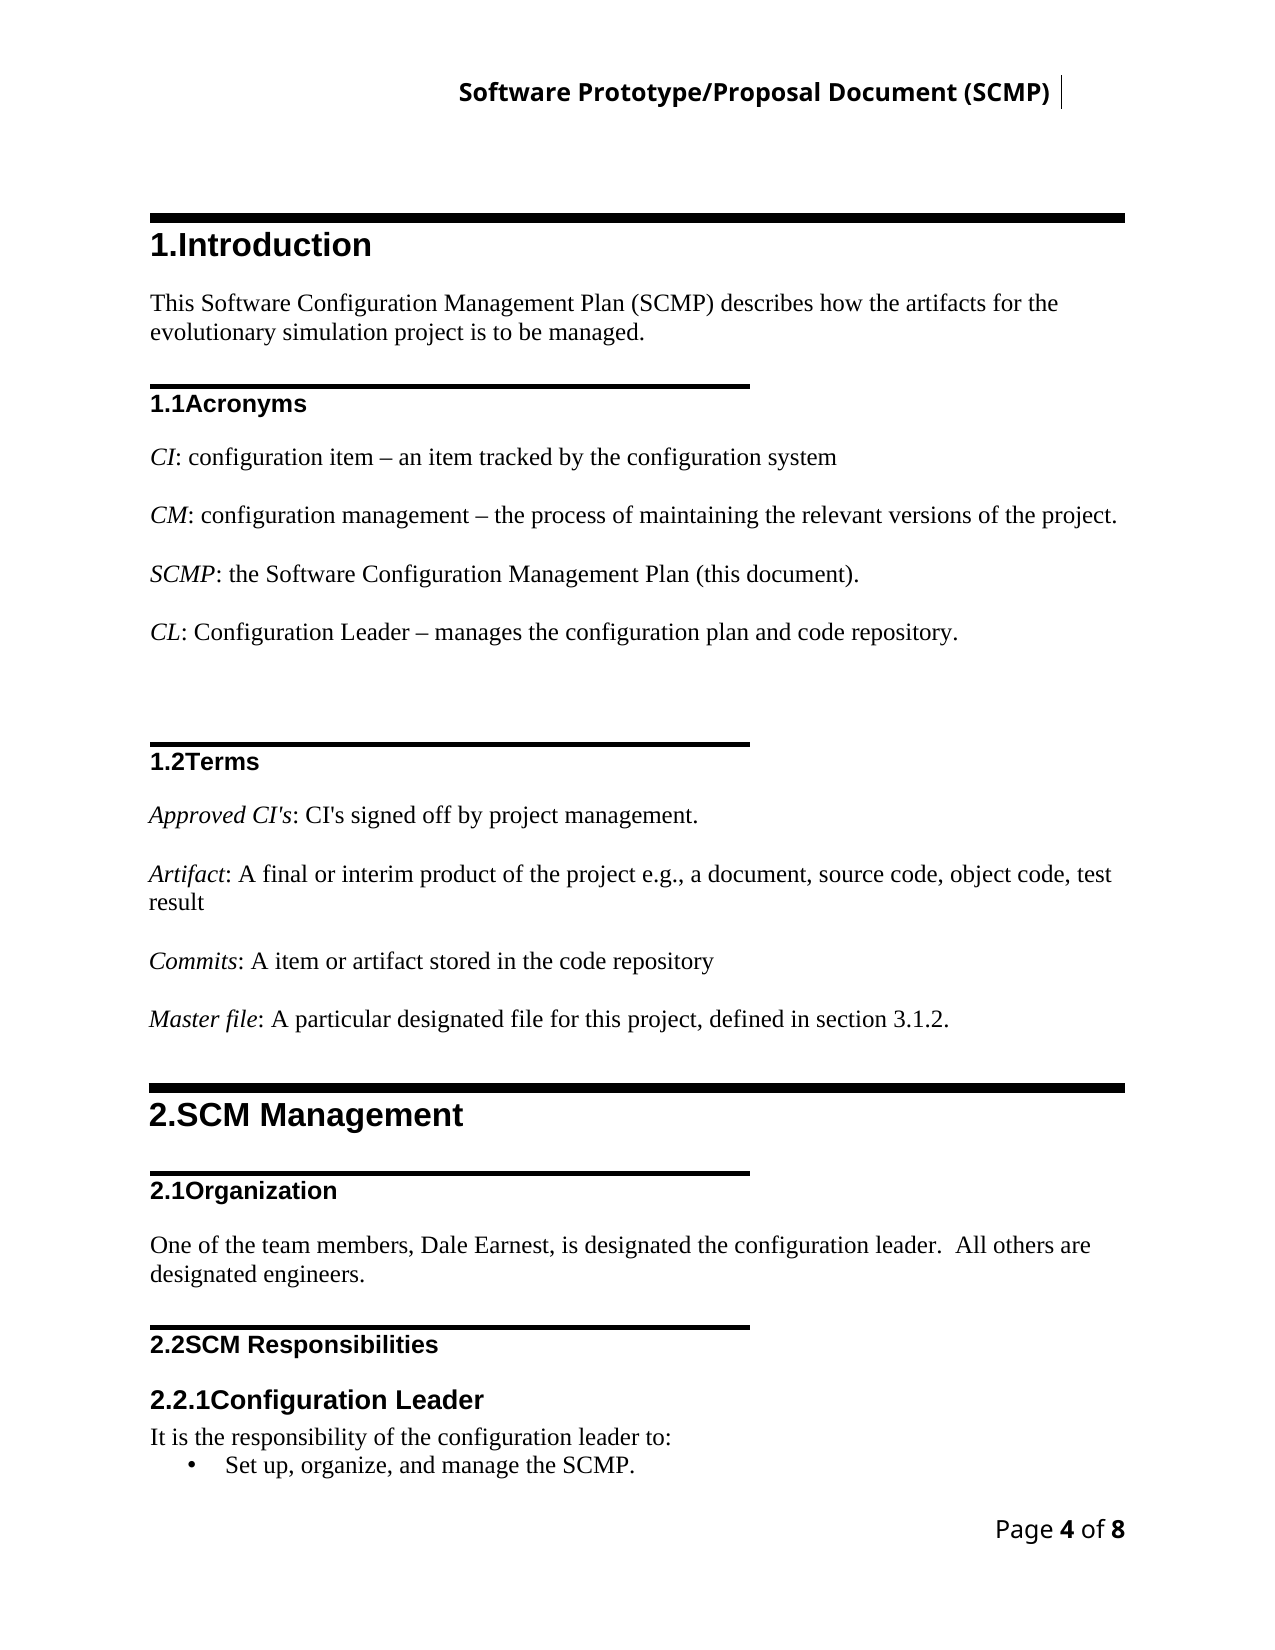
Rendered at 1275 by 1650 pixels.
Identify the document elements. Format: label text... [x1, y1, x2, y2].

subtitle Configuration Leader [150, 1384, 1125, 1415]
subtitle Terms [150, 747, 750, 776]
subtitle Introduction [150, 223, 1125, 263]
text One of the team members, Dale Earnest, is designated the configuration leader. All others are designated engineers. [150, 1230, 1125, 1288]
text Master file: A particular designated file for this project, defined in section 3.1.2. [148, 1004, 1125, 1033]
text Artifact: A final or interim product of the project e.g., a document, source code, object code, test result [148, 859, 1125, 916]
text It is the responsibility of the configuration leader to: [150, 1422, 1125, 1450]
list Set up, organize, and manage the SCMP. [187, 1450, 1125, 1479]
text Commits: A item or artifact stored in the code repository [148, 946, 1125, 974]
subtitle Acronyms [150, 389, 750, 417]
text Approved CI's: CI's signed off by project management. [148, 801, 1125, 829]
text CI: configuration item – an item tracked by the configuration system [150, 442, 1125, 471]
subtitle SCM Management [148, 1084, 1125, 1134]
text CL: Configuration Leader – manages the configuration plan and code repository. [150, 617, 1125, 646]
subtitle Organization [150, 1176, 750, 1205]
text CM: configuration management – the process of maintaining the relevant versions of the project. [150, 501, 1125, 529]
text This Software Configuration Management Plan (SCMP) describes how the artifacts for the evolutionary simulation project is to be managed. [150, 288, 1125, 346]
text SCMP: the Software Configuration Management Plan (this document). [150, 559, 1125, 588]
subtitle SCM Responsibilities [150, 1330, 750, 1359]
